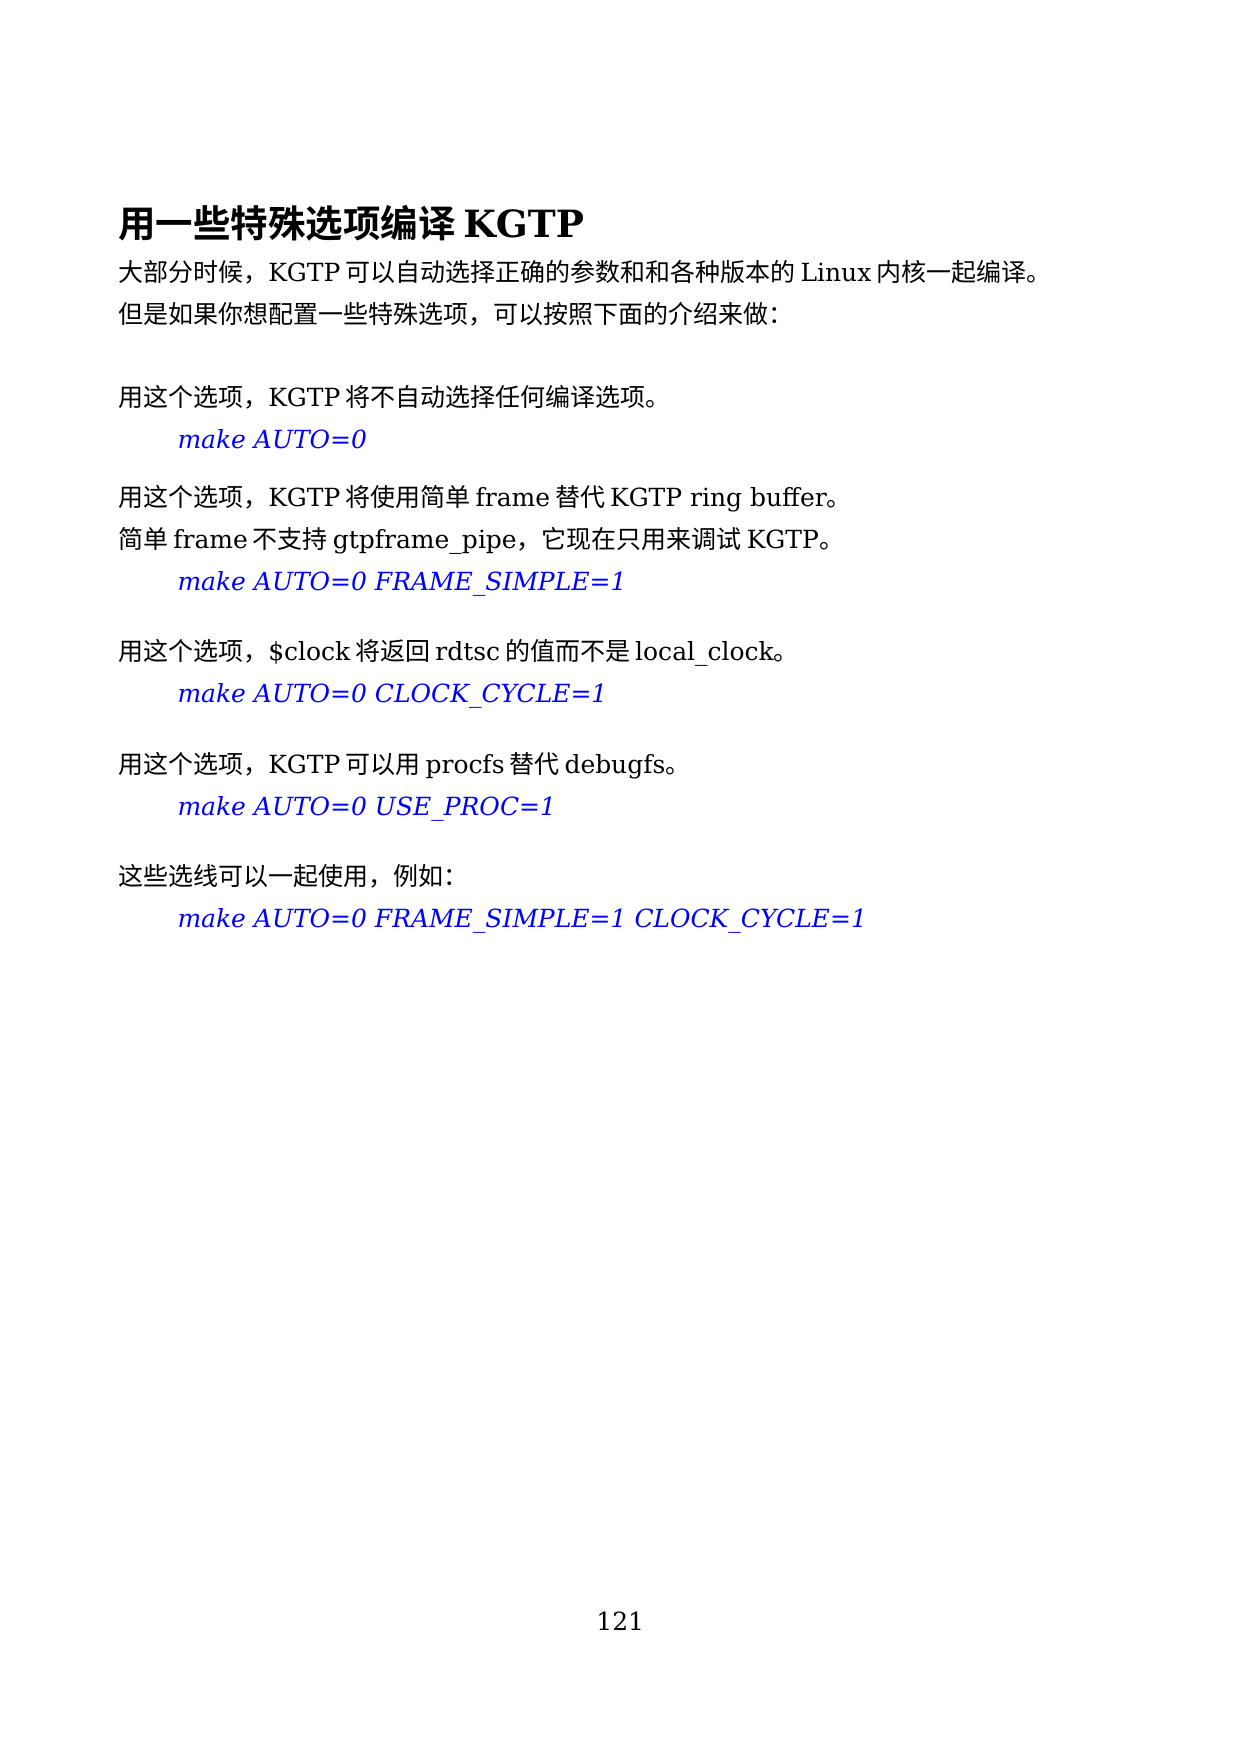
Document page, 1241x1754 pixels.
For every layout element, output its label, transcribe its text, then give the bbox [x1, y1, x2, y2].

text 大部分时候，KGTP可以自动选择正确的参数和和各种版本的Linux内核一起编译。 [118, 258, 1122, 287]
subtitle 用一些特殊选项编译KGTP [118, 202, 1122, 246]
text 这些选线可以一起使用，例如： [118, 862, 1122, 892]
text 但是如果你想配置一些特殊选项，可以按照下面的介绍来做： [118, 300, 1122, 329]
text 简单frame不支持gtpframe_pipe，它现在只用来调试KGTP。 [118, 525, 1122, 554]
text make AUTO=0 FRAME_SIMPLE=1 [177, 567, 1063, 596]
text make AUTO=0 [177, 425, 1063, 454]
text 用这个选项，KGTP可以用procfs替代debugfs。 [118, 750, 1122, 779]
text 用这个选项，KGTP将不自动选择任何编译选项。 [118, 383, 1122, 412]
text 用这个选项，$clock将返回rdtsc的值而不是local_clock。 [118, 637, 1122, 667]
text 用这个选项，KGTP将使用简单frame替代KGTP ring buffer。 [118, 483, 1122, 512]
text make AUTO=0 CLOCK_CYCLE=1 [177, 679, 1063, 708]
text make AUTO=0 FRAME_SIMPLE=1 CLOCK_CYCLE=1 [177, 904, 1063, 933]
text make AUTO=0 USE_PROC=1 [177, 792, 1063, 821]
